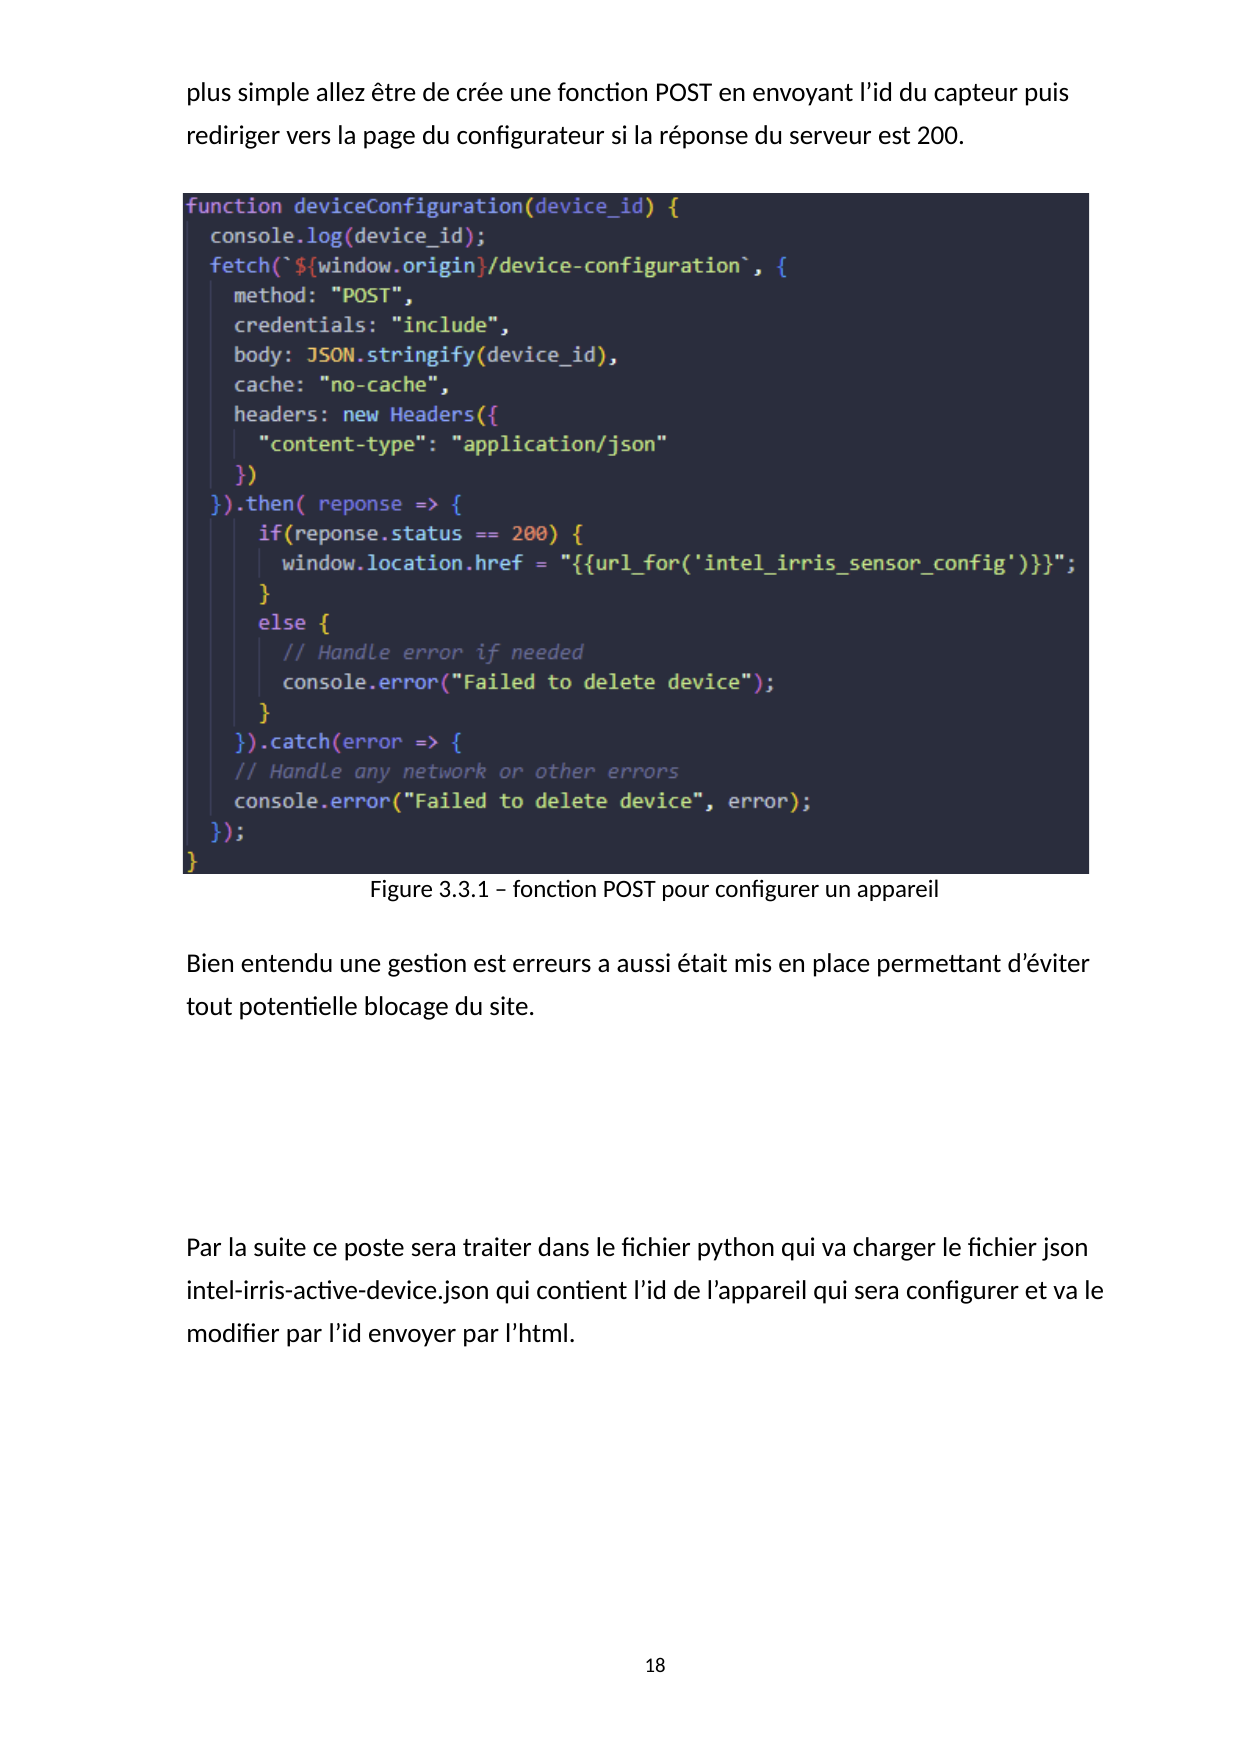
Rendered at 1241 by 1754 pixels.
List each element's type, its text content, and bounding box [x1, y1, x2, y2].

picture [182, 193, 1090, 874]
text Par la suite ce poste sera traiter dans le fichier python qui va charger le fichier json intel-irris-active-device.json qui contient l’id de l’appareil qui sera configurer et va le modifier par l’id envoyer par l’html. [186, 1230, 1123, 1349]
text plus simple allez être de crée une fonction POST en envoyant l’id du capteur puis rediriger vers la page du configurateur si la réponse du serveur est 200. [186, 75, 1123, 151]
text Bien entendu une gestion est erreurs a aussi était mis en place permettant d’éviter tout potentielle blocage du site. [186, 946, 1123, 1022]
text Figure 3.3.1 – fonction POST pour configurer un appareil [186, 732, 1123, 904]
